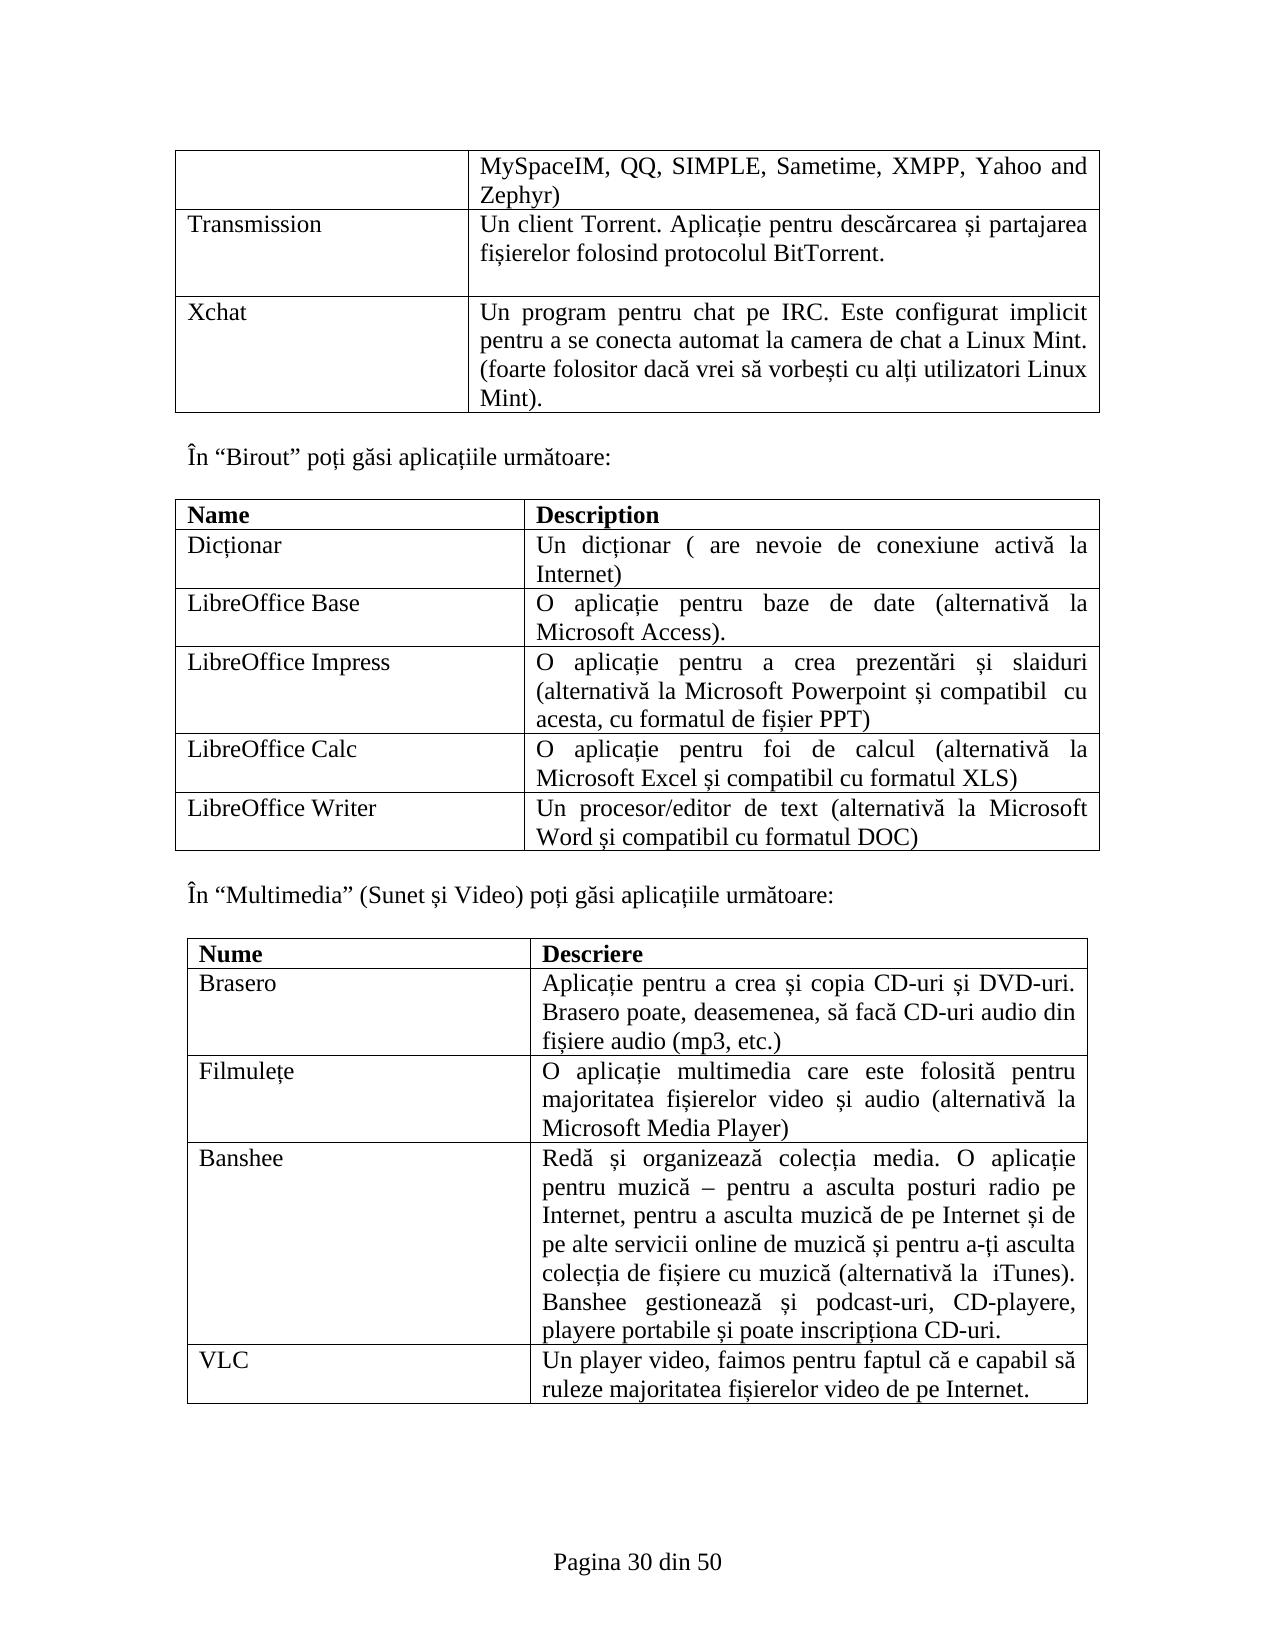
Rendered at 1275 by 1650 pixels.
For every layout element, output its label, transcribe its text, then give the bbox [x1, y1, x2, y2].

table_cell LibreOffice Base [176, 589, 524, 646]
table_header Descriere [531, 939, 1087, 967]
table_cell Brasero [188, 969, 530, 1055]
table_cell LibreOffice Writer [176, 793, 524, 850]
table_cell Aplicație pentru a crea și copia CD-uri și DVD-uri. Brasero poate, deasemenea, să facă CD-uri audio din fișiere audio (mp3, etc.) [531, 969, 1087, 1055]
table_header Description [525, 500, 1099, 529]
table_cell Transmission [176, 210, 468, 296]
table_cell [176, 151, 468, 208]
table_cell Xchat [176, 297, 468, 412]
table_cell Un dicționar ( are nevoie de conexiune activă la Internet) [525, 530, 1099, 587]
table_cell Un program pentru chat pe IRC. Este configurat implicit pentru a se conecta automat la camera de chat a Linux Mint. (foarte folositor dacă vrei să vorbești cu alți utilizatori Linux Mint). [469, 297, 1099, 412]
table_cell Banshee [188, 1143, 530, 1344]
table_cell Redă și organizează colecția media. O aplicație pentru muzică – pentru a asculta posturi radio pe Internet, pentru a asculta muzică de pe Internet și de pe alte servicii online de muzică și pentru a-ți asculta colecția de fișiere cu muzică (alternativă la iTunes). Banshee gestionează și podcast-uri, CD-playere, playere portabile și poate inscripționa CD-uri. [531, 1143, 1087, 1344]
table_cell LibreOffice Calc [176, 734, 524, 792]
table_cell Dicționar [176, 530, 524, 587]
table_cell MySpaceIM, QQ, SIMPLE, Sametime, XMPP, Yahoo and Zephyr) [469, 151, 1099, 208]
table_cell Un player video, faimos pentru faptul că e capabil să ruleze majoritatea fișierelor video de pe Internet. [531, 1345, 1087, 1403]
table_cell VLC [188, 1345, 530, 1403]
table_cell O aplicație pentru foi de calcul (alternativă la Microsoft Excel și compatibil cu formatul XLS) [525, 734, 1099, 792]
table_cell O aplicație pentru baze de date (alternativă la Microsoft Access). [525, 589, 1099, 646]
text În “Birout” poți găsi aplicațiile următoare: [187, 442, 1087, 470]
table_cell Filmulețe [188, 1056, 530, 1142]
table_cell O aplicație multimedia care este folosită pentru majoritatea fișierelor video și audio (alternativă la Microsoft Media Player) [531, 1056, 1087, 1142]
table_cell Un client Torrent. Aplicație pentru descărcarea și partajarea fișierelor folosind protocolul BitTorrent. [469, 210, 1099, 296]
table_header Nume [188, 939, 530, 967]
table_cell LibreOffice Impress [176, 647, 524, 733]
table_cell O aplicație pentru a crea prezentări și slaiduri (alternativă la Microsoft Powerpoint și compatibil cu acesta, cu formatul de fișier PPT) [525, 647, 1099, 733]
table_cell Un procesor/editor de text (alternativă la Microsoft Word și compatibil cu formatul DOC) [525, 793, 1099, 850]
table_header Name [176, 500, 524, 529]
text În “Multimedia” (Sunet și Video) poți găsi aplicațiile următoare: [187, 880, 1087, 909]
